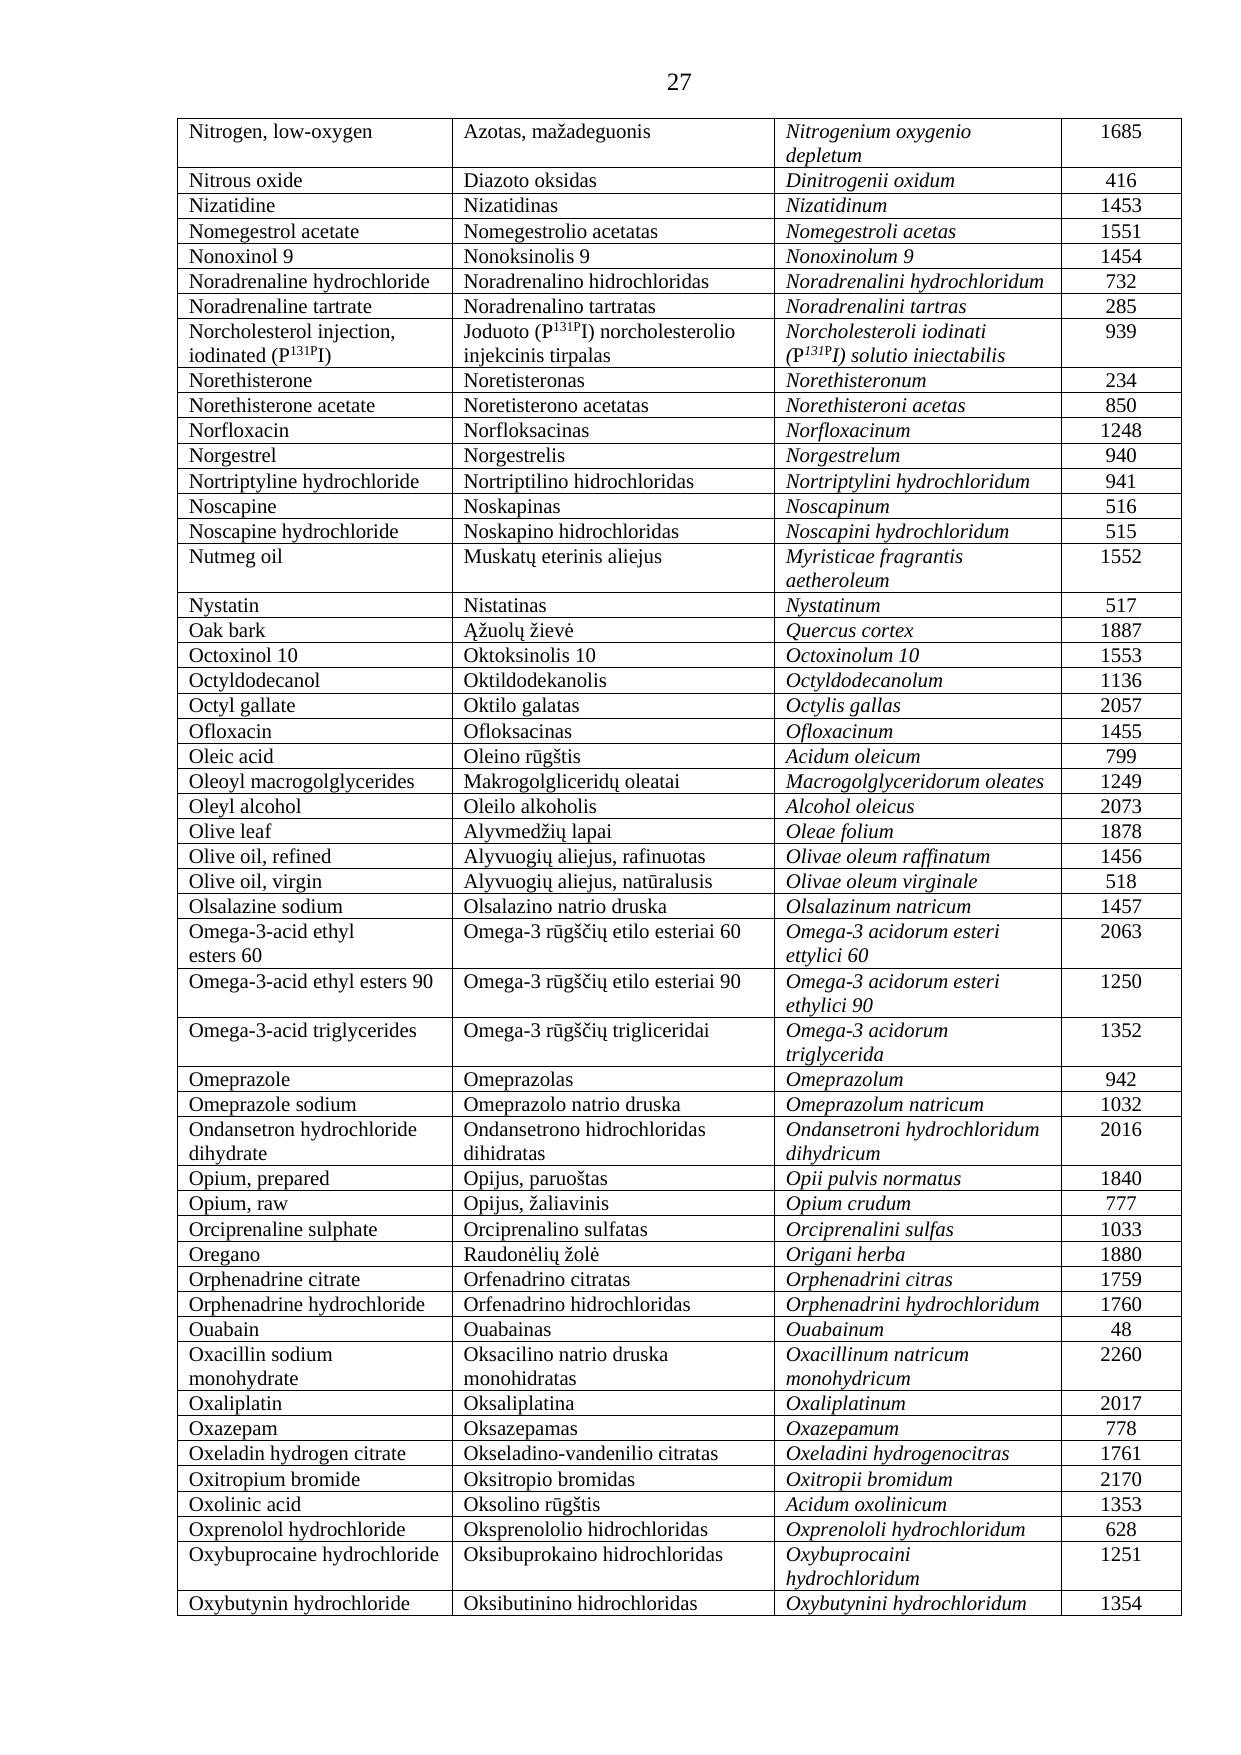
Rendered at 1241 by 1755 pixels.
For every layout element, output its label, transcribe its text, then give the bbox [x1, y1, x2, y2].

table_cell Noradrenaline hydrochloride [178, 269, 452, 293]
table_cell Orciprenalino sulfatas [453, 1216, 774, 1241]
table_cell 1760 [1062, 1292, 1181, 1316]
table_cell Oxaliplatinum [775, 1391, 1061, 1415]
table_cell Olive oil, virgin [178, 869, 452, 893]
table_cell Oxaliplatin [178, 1391, 452, 1415]
table_cell Opijus, paruoštas [453, 1166, 774, 1190]
table_cell 1840 [1062, 1166, 1181, 1190]
table_cell Nizatidinum [775, 194, 1061, 217]
table_cell 942 [1062, 1067, 1181, 1091]
table_cell Oksolino rūgštis [453, 1492, 774, 1516]
table_cell 2016 [1062, 1117, 1181, 1165]
table_cell 416 [1062, 168, 1181, 192]
table_cell 941 [1062, 469, 1181, 493]
table_cell Ouabainas [453, 1317, 774, 1341]
table_cell 2170 [1062, 1466, 1181, 1491]
table_cell Noskapinas [453, 494, 774, 518]
table_cell 940 [1062, 444, 1181, 467]
table_cell Opijus, žaliavinis [453, 1191, 774, 1215]
table_cell Oxybutynini hydrochloridum [775, 1591, 1061, 1615]
table_cell Orfenadrino citratas [453, 1267, 774, 1291]
table_cell Omega-3 rūgščių etilo esteriai 90 [453, 969, 774, 1017]
table_cell Oleic acid [178, 744, 452, 768]
table_cell Oxacillin sodium monohydrate [178, 1342, 452, 1390]
table_cell Omega-3 rūgščių etilo esteriai 60 [453, 919, 774, 967]
table_cell Omeprazolo natrio druska [453, 1092, 774, 1116]
table_cell Ąžuolų žievė [453, 618, 774, 642]
table_cell Dinitrogenii oxidum [775, 168, 1061, 192]
table_cell 517 [1062, 593, 1181, 617]
table_cell Oktoksinolis 10 [453, 643, 774, 667]
table_cell 1033 [1062, 1216, 1181, 1241]
table_cell Ofloksacinas [453, 719, 774, 743]
table_cell Octoxinol 10 [178, 643, 452, 667]
table_cell Oxybuprocaine hydrochloride [178, 1542, 452, 1590]
table_cell Oxitropii bromidum [775, 1466, 1061, 1491]
table_cell Octoxinolum 10 [775, 643, 1061, 667]
table_cell Olive oil, refined [178, 844, 452, 868]
table_cell 2057 [1062, 694, 1181, 717]
table_cell Nitrogen, low-oxygen [178, 119, 452, 167]
table_cell 939 [1062, 319, 1181, 367]
table_cell Oxybutynin hydrochloride [178, 1591, 452, 1615]
table_cell Omega-3 acidorum esteri ethylici 90 [775, 969, 1061, 1017]
table_cell Norfloksacinas [453, 418, 774, 442]
table_cell Acidum oxolinicum [775, 1492, 1061, 1516]
table_cell Olivae oleum raffinatum [775, 844, 1061, 868]
table_cell 1032 [1062, 1092, 1181, 1116]
table_cell 518 [1062, 869, 1181, 893]
table_cell Nistatinas [453, 593, 774, 617]
table_cell Orfenadrino hidrochloridas [453, 1292, 774, 1316]
table_cell Oksibuprokaino hidrochloridas [453, 1542, 774, 1590]
table_cell Orphenadrini citras [775, 1267, 1061, 1291]
table_cell Nortriptilino hidrochloridas [453, 469, 774, 493]
table_cell 777 [1062, 1191, 1181, 1215]
table_cell 628 [1062, 1517, 1181, 1541]
table_cell Omega-3 rūgščių trigliceridai [453, 1018, 774, 1066]
table_cell Ondansetroni hydrochloridum dihydricum [775, 1117, 1061, 1165]
table_cell 1248 [1062, 418, 1181, 442]
table_cell 1887 [1062, 618, 1181, 642]
table_cell 1553 [1062, 643, 1181, 667]
table_cell Oxybuprocaini hydrochloridum [775, 1542, 1061, 1590]
table_cell Norgestrelis [453, 444, 774, 467]
table_cell 778 [1062, 1416, 1181, 1440]
table_cell Oksazepamas [453, 1416, 774, 1440]
table_cell Nonoksinolis 9 [453, 244, 774, 268]
table_cell Origani herba [775, 1242, 1061, 1266]
table_cell 1352 [1062, 1018, 1181, 1066]
table_cell Alyvuogių aliejus, rafinuotas [453, 844, 774, 868]
table_cell Alyvmedžių lapai [453, 819, 774, 843]
table_cell Ofloxacinum [775, 719, 1061, 743]
table_cell Octylis gallas [775, 694, 1061, 717]
table_cell Octyldodecanolum [775, 668, 1061, 692]
table_cell 2063 [1062, 919, 1181, 967]
table_cell Ondansetron hydrochloride dihydrate [178, 1117, 452, 1165]
table_cell Omega-3 acidorum triglycerida [775, 1018, 1061, 1066]
table_cell Nitrogenium oxygenio depletum [775, 119, 1061, 167]
table_cell Octyl gallate [178, 694, 452, 717]
table_cell 2073 [1062, 794, 1181, 818]
table_cell Noscapinum [775, 494, 1061, 518]
table_cell Norethisterone acetate [178, 393, 452, 417]
table_cell Ouabain [178, 1317, 452, 1341]
table_cell Norethisterone [178, 368, 452, 392]
table_cell Orphenadrine citrate [178, 1267, 452, 1291]
table_cell Quercus cortex [775, 618, 1061, 642]
table_cell Omeprazolum natricum [775, 1092, 1061, 1116]
table_cell Nutmeg oil [178, 544, 452, 592]
table_cell Orphenadrine hydrochloride [178, 1292, 452, 1316]
table_cell Oleyl alcohol [178, 794, 452, 818]
table_cell Oxacillinum natricum monohydricum [775, 1342, 1061, 1390]
table_cell Omega-3-acid ethyl esters 60 [178, 919, 452, 967]
table_cell Opium crudum [775, 1191, 1061, 1215]
table_cell Olsalazino natrio druska [453, 894, 774, 918]
table_cell Omega-3-acid triglycerides [178, 1018, 452, 1066]
table_cell Alcohol oleicus [775, 794, 1061, 818]
table_cell Oxprenololi hydrochloridum [775, 1517, 1061, 1541]
table_cell 1454 [1062, 244, 1181, 268]
table_cell Oleae folium [775, 819, 1061, 843]
table_cell 1251 [1062, 1542, 1181, 1590]
table_cell Olivae oleum virginale [775, 869, 1061, 893]
table_cell Oleino rūgštis [453, 744, 774, 768]
table_cell Norcholesteroli iodinati (P131PI) solutio iniectabilis [775, 319, 1061, 367]
table_cell 1250 [1062, 969, 1181, 1017]
table_cell Noradrenalini hydrochloridum [775, 269, 1061, 293]
table_cell Norethisteroni acetas [775, 393, 1061, 417]
table_cell 1552 [1062, 544, 1181, 592]
table_cell Orciprenalini sulfas [775, 1216, 1061, 1241]
table_cell Opii pulvis normatus [775, 1166, 1061, 1190]
table_cell Noradrenalino hidrochloridas [453, 269, 774, 293]
table_cell Norfloxacinum [775, 418, 1061, 442]
table_cell Opium, prepared [178, 1166, 452, 1190]
table_cell Olive leaf [178, 819, 452, 843]
table_cell Noskapino hidrochloridas [453, 519, 774, 543]
table_cell 799 [1062, 744, 1181, 768]
table_cell 1685 [1062, 119, 1181, 167]
table_cell 234 [1062, 368, 1181, 392]
table_cell Muskatų eterinis aliejus [453, 544, 774, 592]
table_cell Oleilo alkoholis [453, 794, 774, 818]
table_cell Ofloxacin [178, 719, 452, 743]
table_cell Oxeladini hydrogenocitras [775, 1441, 1061, 1465]
table_cell Norgestrelum [775, 444, 1061, 467]
table_cell Acidum oleicum [775, 744, 1061, 768]
table_cell Nizatidinas [453, 194, 774, 217]
table_cell Noradrenalino tartratas [453, 294, 774, 318]
table_cell Omeprazolum [775, 1067, 1061, 1091]
table_cell Oxeladin hydrogen citrate [178, 1441, 452, 1465]
table_cell Oxitropium bromide [178, 1466, 452, 1491]
table_cell Alyvuogių aliejus, natūralusis [453, 869, 774, 893]
table_cell Noradrenalini tartras [775, 294, 1061, 318]
table_cell Noscapine [178, 494, 452, 518]
table_cell Nortriptylini hydrochloridum [775, 469, 1061, 493]
table_cell Octyldodecanol [178, 668, 452, 692]
table_cell Diazoto oksidas [453, 168, 774, 192]
table_cell Macrogolglyceridorum oleates [775, 769, 1061, 793]
table_cell Nystatin [178, 593, 452, 617]
table_cell Oxazepam [178, 1416, 452, 1440]
table_cell Joduoto (P131PI) norcholesterolio injekcinis tirpalas [453, 319, 774, 367]
table_cell 1761 [1062, 1441, 1181, 1465]
table_cell Omega-3-acid ethyl esters 90 [178, 969, 452, 1017]
table_cell Raudonėlių žolė [453, 1242, 774, 1266]
table_cell Omeprazole sodium [178, 1092, 452, 1116]
table_cell 515 [1062, 519, 1181, 543]
table_cell Nystatinum [775, 593, 1061, 617]
table_cell 1759 [1062, 1267, 1181, 1291]
table_cell Oak bark [178, 618, 452, 642]
table_cell Norcholesterol injection, iodinated (P131PI) [178, 319, 452, 367]
table_cell 2017 [1062, 1391, 1181, 1415]
table_cell Noretisteronas [453, 368, 774, 392]
table_cell 1878 [1062, 819, 1181, 843]
table_cell 1453 [1062, 194, 1181, 217]
table_cell 1354 [1062, 1591, 1181, 1615]
table_cell Okseladino-vandenilio citratas [453, 1441, 774, 1465]
table_cell 285 [1062, 294, 1181, 318]
table_cell Noradrenaline tartrate [178, 294, 452, 318]
table_cell Norfloxacin [178, 418, 452, 442]
table_cell Nomegestrol acetate [178, 219, 452, 243]
table_cell Ouabainum [775, 1317, 1061, 1341]
table_cell Nomegestrolio acetatas [453, 219, 774, 243]
table_cell Orphenadrini hydrochloridum [775, 1292, 1061, 1316]
table_cell Nizatidine [178, 194, 452, 217]
table_cell Nortriptyline hydrochloride [178, 469, 452, 493]
table_cell 1455 [1062, 719, 1181, 743]
table_cell Norethisteronum [775, 368, 1061, 392]
table_cell Oxprenolol hydrochloride [178, 1517, 452, 1541]
table_cell 1249 [1062, 769, 1181, 793]
table_cell Nomegestroli acetas [775, 219, 1061, 243]
table_cell Azotas, mažadeguonis [453, 119, 774, 167]
table_cell Oksaliplatina [453, 1391, 774, 1415]
table_cell 1353 [1062, 1492, 1181, 1516]
table_cell Omeprazolas [453, 1067, 774, 1091]
table_cell 1457 [1062, 894, 1181, 918]
table_cell Orciprenaline sulphate [178, 1216, 452, 1241]
table_cell Opium, raw [178, 1191, 452, 1215]
table_cell 732 [1062, 269, 1181, 293]
table_cell 516 [1062, 494, 1181, 518]
table_cell Oksitropio bromidas [453, 1466, 774, 1491]
table_cell 1456 [1062, 844, 1181, 868]
table_cell Myristicae fragrantis aetheroleum [775, 544, 1061, 592]
table_cell Nonoxinol 9 [178, 244, 452, 268]
table_cell Oleoyl macrogolglycerides [178, 769, 452, 793]
table_cell Makrogolgliceridų oleatai [453, 769, 774, 793]
table_cell Oregano [178, 1242, 452, 1266]
table_cell Oktilo galatas [453, 694, 774, 717]
table_cell Ondansetrono hidrochloridas dihidratas [453, 1117, 774, 1165]
table_cell Olsalazine sodium [178, 894, 452, 918]
table_cell Noretisterono acetatas [453, 393, 774, 417]
table_cell Oksibutinino hidrochloridas [453, 1591, 774, 1615]
table_cell Olsalazinum natricum [775, 894, 1061, 918]
table_cell Oxazepamum [775, 1416, 1061, 1440]
table_cell 2260 [1062, 1342, 1181, 1390]
table_cell 850 [1062, 393, 1181, 417]
table_cell Omega-3 acidorum esteri ettylici 60 [775, 919, 1061, 967]
table_cell 48 [1062, 1317, 1181, 1341]
table_cell Oktildodekanolis [453, 668, 774, 692]
table_cell Nonoxinolum 9 [775, 244, 1061, 268]
table_cell Oksprenololio hidrochloridas [453, 1517, 774, 1541]
table_cell Nitrous oxide [178, 168, 452, 192]
table_cell Oksacilino natrio druska monohidratas [453, 1342, 774, 1390]
table_cell Oxolinic acid [178, 1492, 452, 1516]
table_cell 1551 [1062, 219, 1181, 243]
table_cell 1880 [1062, 1242, 1181, 1266]
table_cell Norgestrel [178, 444, 452, 467]
table_cell Noscapini hydrochloridum [775, 519, 1061, 543]
table_cell 1136 [1062, 668, 1181, 692]
table_cell Omeprazole [178, 1067, 452, 1091]
table_cell Noscapine hydrochloride [178, 519, 452, 543]
